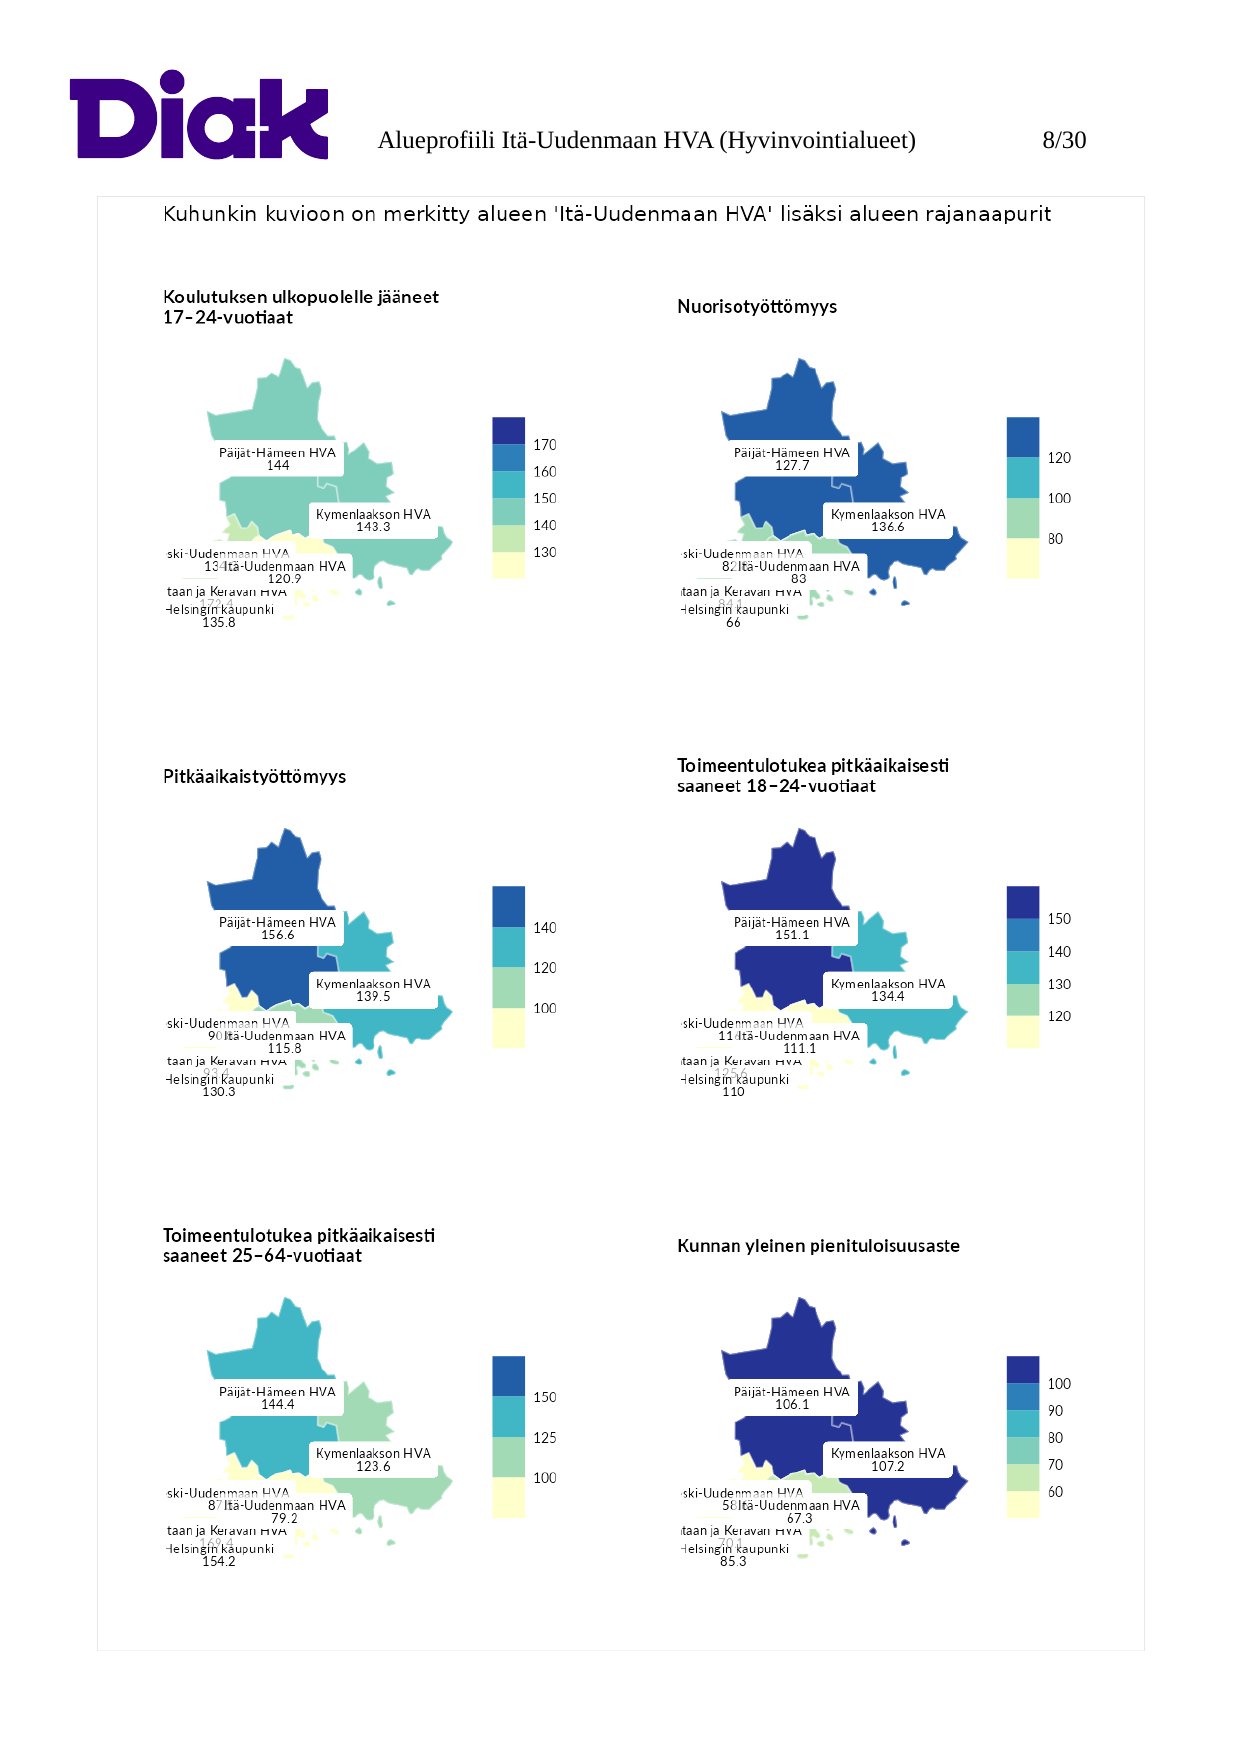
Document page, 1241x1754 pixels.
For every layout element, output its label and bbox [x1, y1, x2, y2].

picture [61, 196, 1179, 1651]
